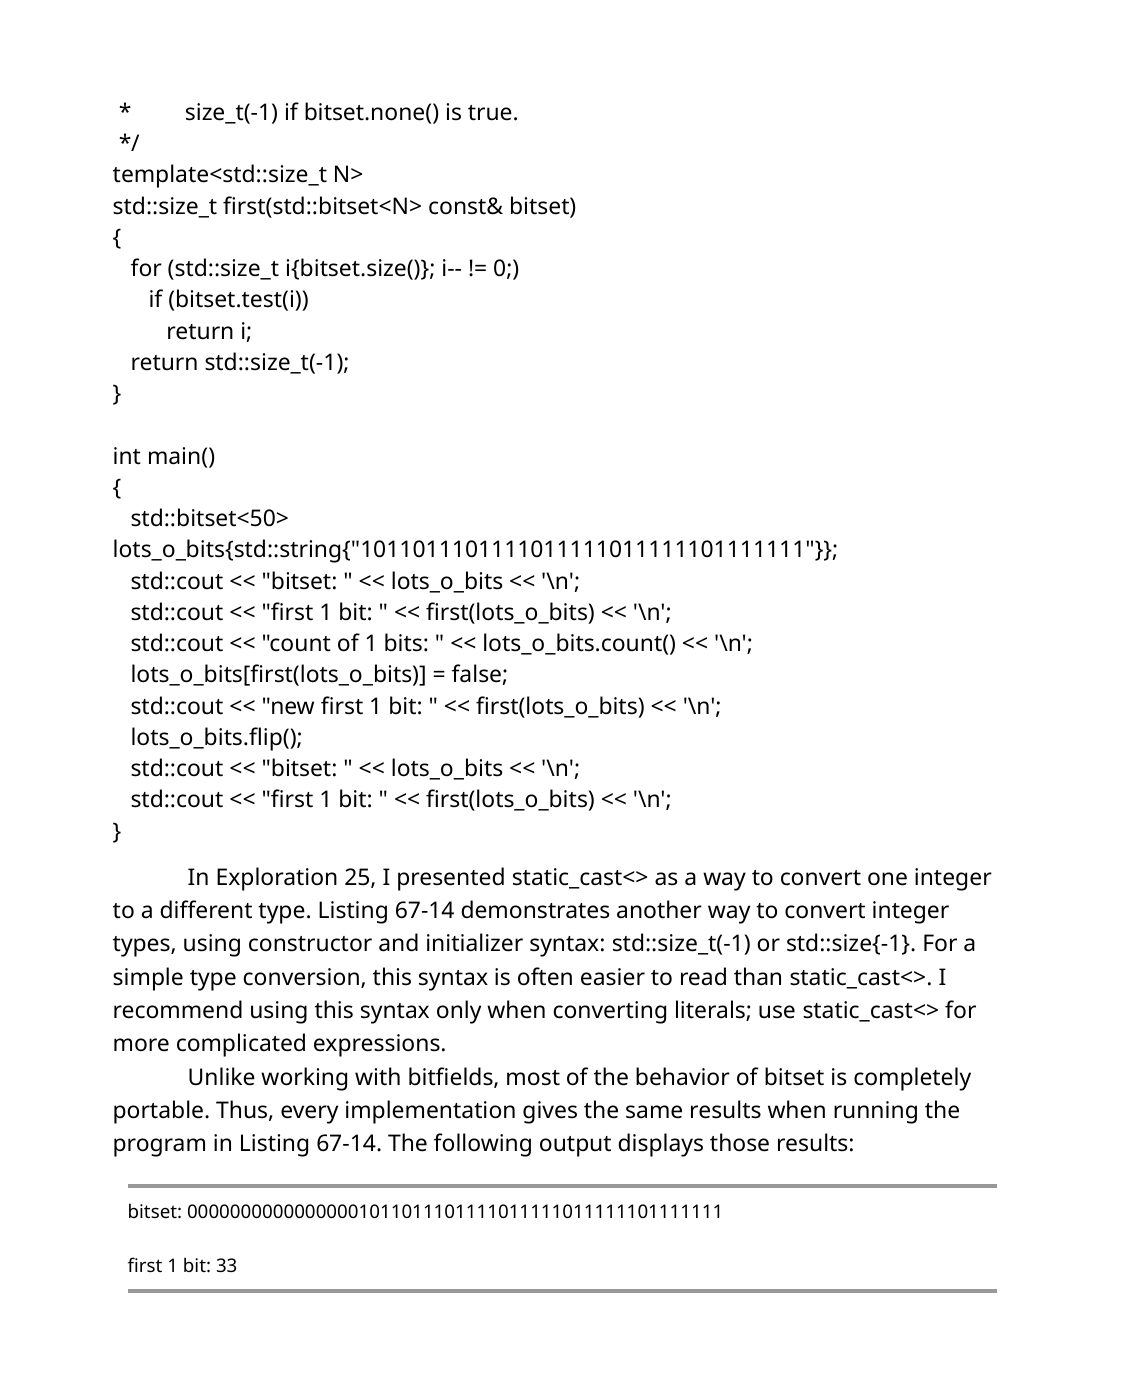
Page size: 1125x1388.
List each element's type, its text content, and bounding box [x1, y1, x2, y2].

text * size_t(-1) if bitset.none() is true. [112, 96, 1012, 127]
text return i; [112, 315, 1012, 346]
text In Exploration 25, I presented static_cast<> as a way to convert one integer to a different type. Listing 67-14 demonstrates another way to convert integer types, using constructor and initializer syntax: std::size_t(-1) or std::size{-1}. For a simple type conversion, this syntax is often easier to read than static_cast<>. I recommend using this syntax only when converting literals; use static_cast<> for more complicated expressions. [112, 858, 1012, 1058]
text if (bitset.test(i)) [112, 283, 1012, 315]
text std::cout << "bitset: " << lots_o_bits << '\n'; [112, 565, 1012, 596]
text std::cout << "first 1 bit: " << first(lots_o_bits) << '\n'; [112, 783, 1012, 815]
text { [112, 471, 1012, 502]
text template<std::size_t N> [112, 158, 1012, 190]
text for (std::size_t i{bitset.size()}; i-- != 0;) [112, 252, 1012, 283]
text Unlike working with bitfields, most of the behavior of bitset is completely portable. Thus, every implementation gives the same results when running the program in Listing 67-14. The following output displays those results: [112, 1058, 1012, 1158]
text std::cout << "bitset: " << lots_o_bits << '\n'; [112, 752, 1012, 783]
text std::cout << "count of 1 bits: " << lots_o_bits.count() << '\n'; [112, 627, 1012, 658]
text int main() [112, 440, 1012, 471]
text std::cout << "new first 1 bit: " << first(lots_o_bits) << '\n'; [112, 690, 1012, 721]
text return std::size_t(-1); [112, 346, 1012, 377]
text { [112, 221, 1012, 252]
text std::bitset<50> lots_o_bits{std::string{"1011011101111011111011111101111111"}}; [112, 502, 1012, 565]
text } [112, 815, 1012, 846]
text lots_o_bits[first(lots_o_bits)] = false; [112, 658, 1012, 690]
text */ [112, 127, 1012, 158]
text std::size_t first(std::bitset<N> const& bitset) [112, 190, 1012, 221]
text bitset: 00000000000000001011011101111011111011111101111111 [127, 1185, 997, 1224]
text lots_o_bits.flip(); [112, 721, 1012, 752]
text } [112, 377, 1012, 408]
text std::cout << "first 1 bit: " << first(lots_o_bits) << '\n'; [112, 596, 1012, 627]
text first 1 bit: 33 [127, 1238, 997, 1293]
